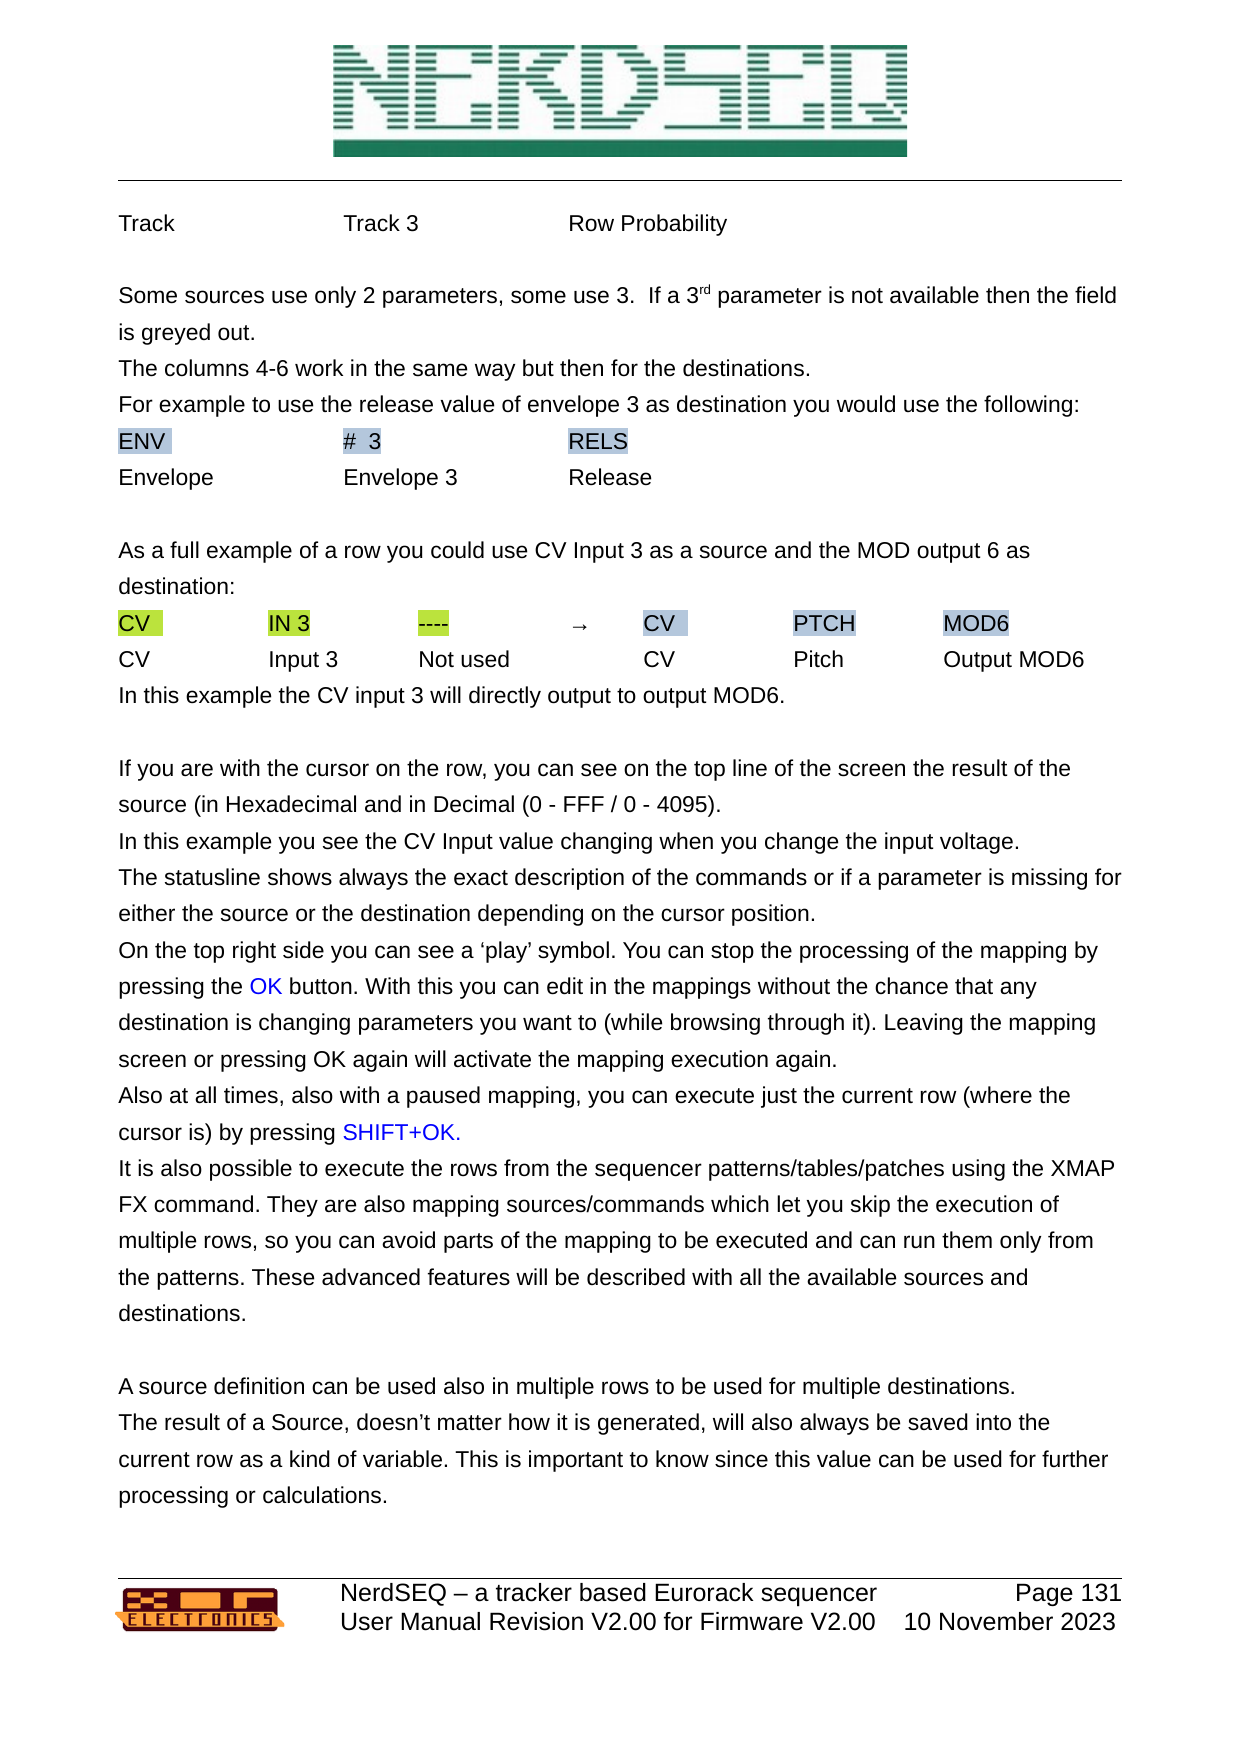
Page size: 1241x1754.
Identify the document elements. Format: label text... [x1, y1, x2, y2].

text The statusline shows always the exact description of the commands or if a parameter is missing for either the source or the destination depending on the cursor position. [118, 864, 1122, 927]
text ENV # 3 RELS [118, 428, 1122, 454]
text Also at all times, also with a paused mapping, you can execute just the current row (where the cursor is) by pressing SHIFT+OK. [118, 1082, 1122, 1145]
text In this example the CV input 3 will directly output to output MOD6. [118, 682, 1122, 708]
text As a full example of a row you could use CV Input 3 as a source and the MOD output 6 as destination: [118, 537, 1122, 599]
text Some sources use only 2 parameters, some use 3. If a 3rd parameter is not available then the field is greyed out. [118, 282, 1122, 345]
picture [115, 1584, 285, 1634]
text For example to use the release value of envelope 3 as destination you would use the following: [118, 391, 1122, 418]
text If you are with the cursor on the row, you can see on the top line of the screen the result of the source (in Hexadecimal and in Decimal (0 - FFF / 0 - 4095). [118, 755, 1122, 818]
text Envelope Envelope 3 Release [118, 464, 1122, 490]
text Track Track 3 Row Probability [118, 209, 1122, 236]
text CV Input 3 Not used CV Pitch Output MOD6 [118, 646, 1122, 672]
text A source definition can be used also in multiple rows to be used for multiple destinations. [118, 1373, 1122, 1399]
text It is also possible to execute the rows from the sequencer patterns/tables/patches using the XMAP FX command. They are also mapping sources/commands which let you skip the execution of multiple rows, so you can avoid parts of the mapping to be executed and can run them only from the patterns. These advanced features will be described with all the available sources and destinations. [118, 1155, 1122, 1327]
text In this example you see the CV Input value changing when you change the input voltage. [118, 828, 1122, 854]
picture [333, 45, 908, 157]
text The columns 4-6 work in the same way but then for the destinations. [118, 355, 1122, 381]
text On the top right side you can see a ‘play’ symbol. You can stop the processing of the mapping by pressing the OK button. With this you can edit in the mappings without the chance that any destination is changing parameters you want to (while browsing through it). Leaving the mapping screen or pressing OK again will activate the mapping execution again. [118, 937, 1122, 1072]
text CV IN 3 ---- → CV PTCH MOD6 [118, 609, 1122, 636]
text The result of a Source, doesn’t matter how it is generated, will also always be saved into the current row as a kind of variable. This is important to know since this value can be used for further processing or calculations. [118, 1409, 1122, 1508]
